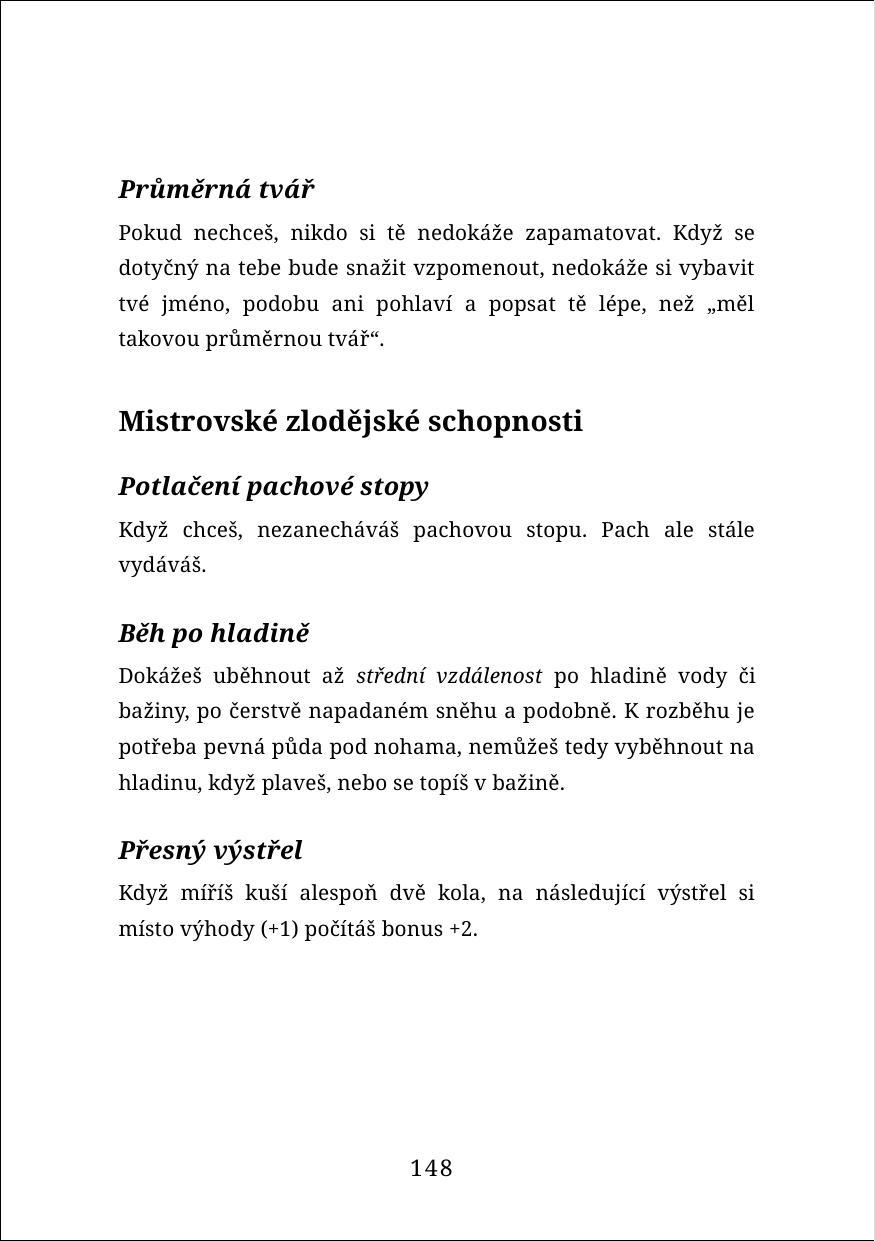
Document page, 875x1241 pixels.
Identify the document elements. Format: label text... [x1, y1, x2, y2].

text Když míříš kuší alespoň dvě kola, na následující výstřel si místo výhody (+1) počítáš bonus +2. [118, 878, 756, 942]
subtitle Přesný výstřel [118, 833, 756, 867]
text Když chceš, nezanecháváš pachovou stopu. Pach ale stále vydáváš. [118, 515, 756, 579]
text Pokud nechceš, nikdo si tě nedokáže zapamatovat. Když se dotyčný na tebe bude snažit vzpomenout, nedokáže si vybavit tvé jméno, podobu ani pohlaví a popsat tě lépe, než „měl takovou průměrnou tvář“. [118, 218, 756, 353]
subtitle Potlačení pachové stopy [118, 469, 756, 503]
text Dokážeš uběhnout až střední vzdálenost po hladině vody či bažiny, po čerstvě napadaném sněhu a podobně. K rozběhu je potřeba pevná půda pod nohama, nemůžeš tedy vyběhnout na hladinu, když plaveš, nebo se topíš v bažině. [118, 661, 756, 796]
subtitle Běh po hladině [118, 615, 756, 649]
subtitle Mistrovské zlodějské schopnosti [118, 401, 756, 439]
subtitle Průměrná tvář [118, 172, 756, 206]
